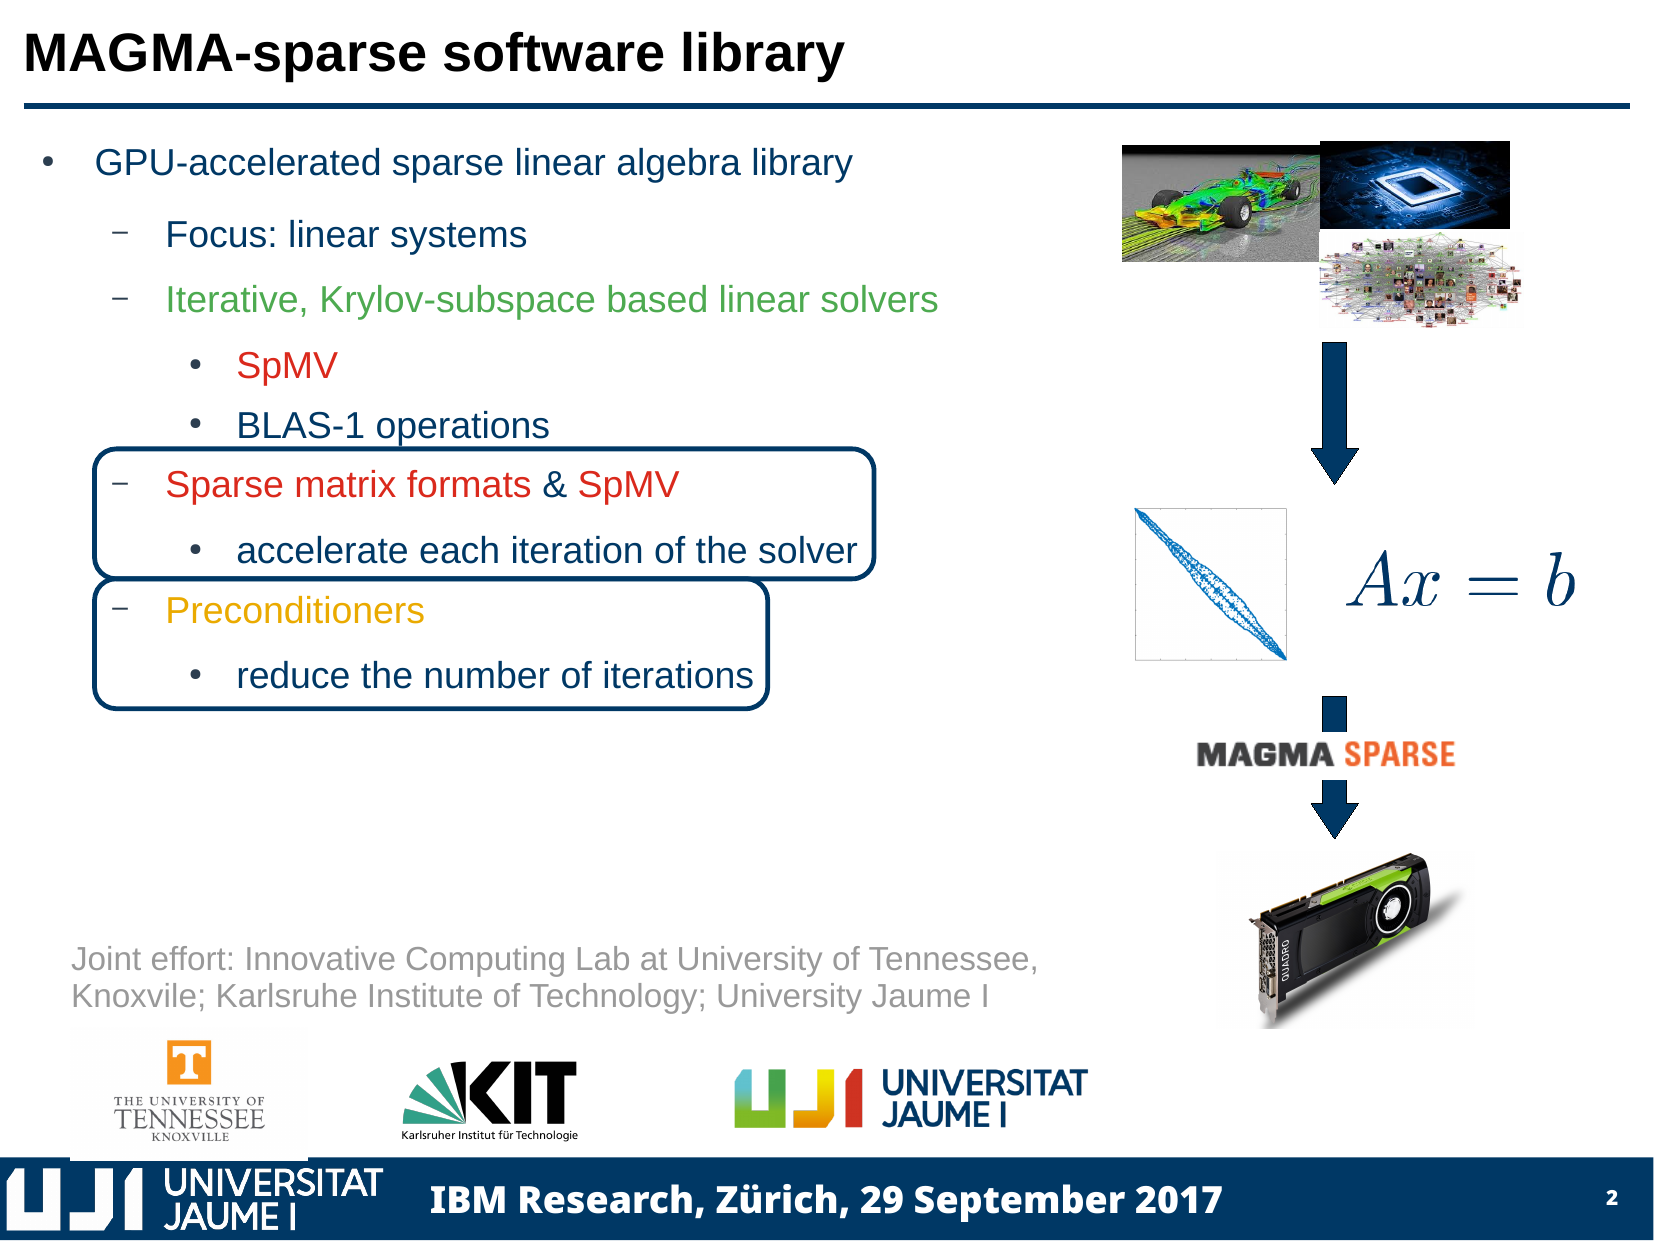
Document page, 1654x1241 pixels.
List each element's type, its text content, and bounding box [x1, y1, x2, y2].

text_box [1311, 780, 1359, 839]
title MAGMA-sparse software library [23, 0, 1630, 107]
picture [401, 1057, 579, 1146]
picture [732, 1062, 1094, 1132]
picture [1122, 141, 1524, 328]
list GPU-accelerated sparse linear algebra library Focus: linear systems Iterative, Krylov-subspace based linear solvers SpMV BLAS-1 operations Sparse matrix formats & SpMV accelerate each iteration of the solver Preconditioners reduce the number of iterations [23, 141, 1040, 721]
picture [0, 1027, 390, 1241]
text_box Joint effort: Innovative Computing Lab at University of Tennessee, Knoxvile; Karlsruhe Institute of Technology; University Jaume I [20, 933, 1099, 1028]
text_box [1322, 696, 1347, 732]
text_box [1311, 342, 1359, 485]
picture [1216, 851, 1475, 1029]
picture [1189, 732, 1465, 780]
picture [1346, 550, 1575, 606]
picture [1134, 507, 1288, 662]
